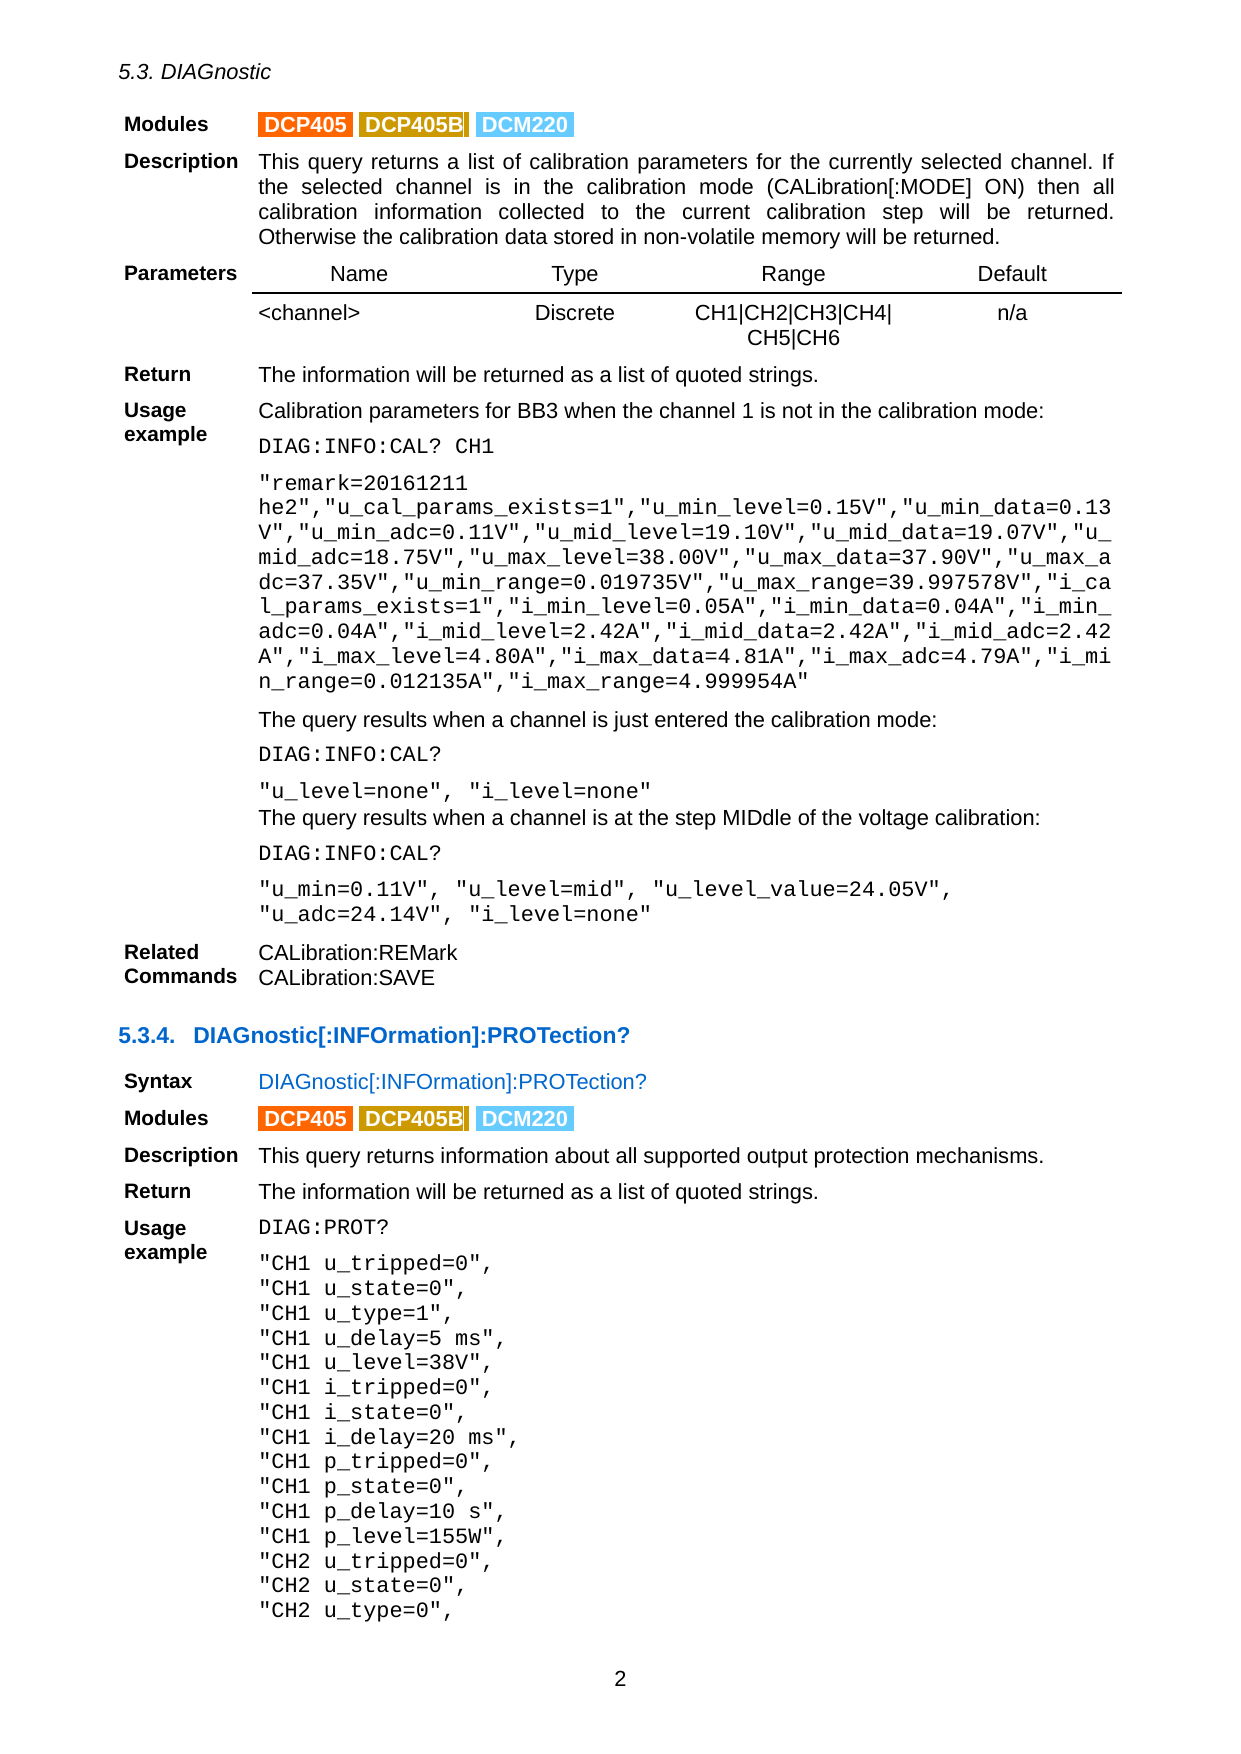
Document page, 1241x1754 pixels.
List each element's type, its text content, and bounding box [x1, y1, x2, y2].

table_cell Description [118, 143, 252, 255]
table_cell Description [118, 1137, 252, 1173]
table_cell Modules [118, 1100, 252, 1137]
table_cell Return [118, 1174, 252, 1210]
subtitle DIAGnostic[:INFOrmation]:PROTection? [118, 1022, 1122, 1049]
table_header Syntax [118, 1064, 252, 1100]
table_cell Usage example [118, 393, 252, 934]
table_cell DCP405 DCP405B DCM220 [252, 106, 1122, 143]
table_cell <channel> [252, 294, 465, 356]
table_cell Modules [118, 106, 252, 143]
table_cell Related Commands [118, 934, 252, 996]
table_cell Range [684, 255, 903, 292]
table_cell The information will be returned as a list of quoted strings. [252, 1174, 1122, 1210]
table_cell Return [118, 356, 252, 392]
table_cell Default [903, 255, 1122, 292]
table_cell DIAG:PROT? "CH1 u_tripped=0", "CH1 u_state=0", "CH1 u_type=1", "CH1 u_delay=5 ms", "CH1 u_level=38V", "CH1 i_tripped=0", "CH1 i_state=0", "CH1 i_delay=20 ms", "CH1 p_tripped=0", "CH1 p_state=0", "CH1 p_delay=10 s", "CH1 p_level=155W", "CH2 u_tripped=0", "CH2 u_state=0", "CH2 u_type=0", [252, 1210, 1122, 1630]
table_cell Calibration parameters for BB3 when the channel 1 is not in the calibration mode: DIAG:INFO:CAL? CH1 "remark=20161211 he2","u_cal_params_exists=1","u_min_level=0.15V","u_min_data=0.13 V","u_min_adc=0.11V","u_mid_level=19.10V","u_mid_data=19.07V","u_ mid_adc=18.75V","u_max_level=38.00V","u_max_data=37.90V","u_max_a dc=37.35V","u_min_range=0.019735V","u_max_range=39.997578V","i_ca l_params_exists=1","i_min_level=0.05A","i_min_data=0.04A","i_min_ adc=0.04A","i_mid_level=2.42A","i_mid_data=2.42A","i_mid_adc=2.42 A","i_max_level=4.80A","i_max_data=4.81A","i_max_adc=4.79A","i_mi n_range=0.012135A","i_max_range=4.999954A" The query results when a channel is just entered the calibration mode: DIAG:INFO:CAL? "u_level=none", "i_level=none" The query results when a channel is at the step MIDdle of the voltage calibration: DIAG:INFO:CAL? "u_min=0.11V", "u_level=mid", "u_level_value=24.05V", "u_adc=24.14V", "i_level=none" [252, 393, 1122, 934]
table_cell DCP405 DCP405B DCM220 [252, 1100, 1122, 1137]
table_cell Name [252, 255, 465, 292]
table_cell CH1|CH2|CH3|CH4|CH5|CH6 [684, 294, 903, 356]
table_cell This query returns a list of calibration parameters for the currently selected channel. If the selected channel is in the calibration mode (CALibration[:MODE] ON) then all calibration information collected to the current calibration step will be returned. Otherwise the calibration data stored in non-volatile memory will be returned. [252, 143, 1122, 255]
table_cell Type [465, 255, 684, 292]
table_cell Discrete [465, 294, 684, 356]
table_header DIAGnostic[:INFOrmation]:PROTection? [252, 1064, 1122, 1100]
table_cell The information will be returned as a list of quoted strings. [252, 356, 1122, 392]
table_cell n/a [903, 294, 1122, 356]
table_cell Parameters [118, 255, 252, 356]
table_cell Usage example [118, 1210, 252, 1630]
table_cell CALibration:REMark CALibration:SAVE [252, 934, 1122, 996]
table_cell This query returns information about all supported output protection mechanisms. [252, 1137, 1122, 1173]
